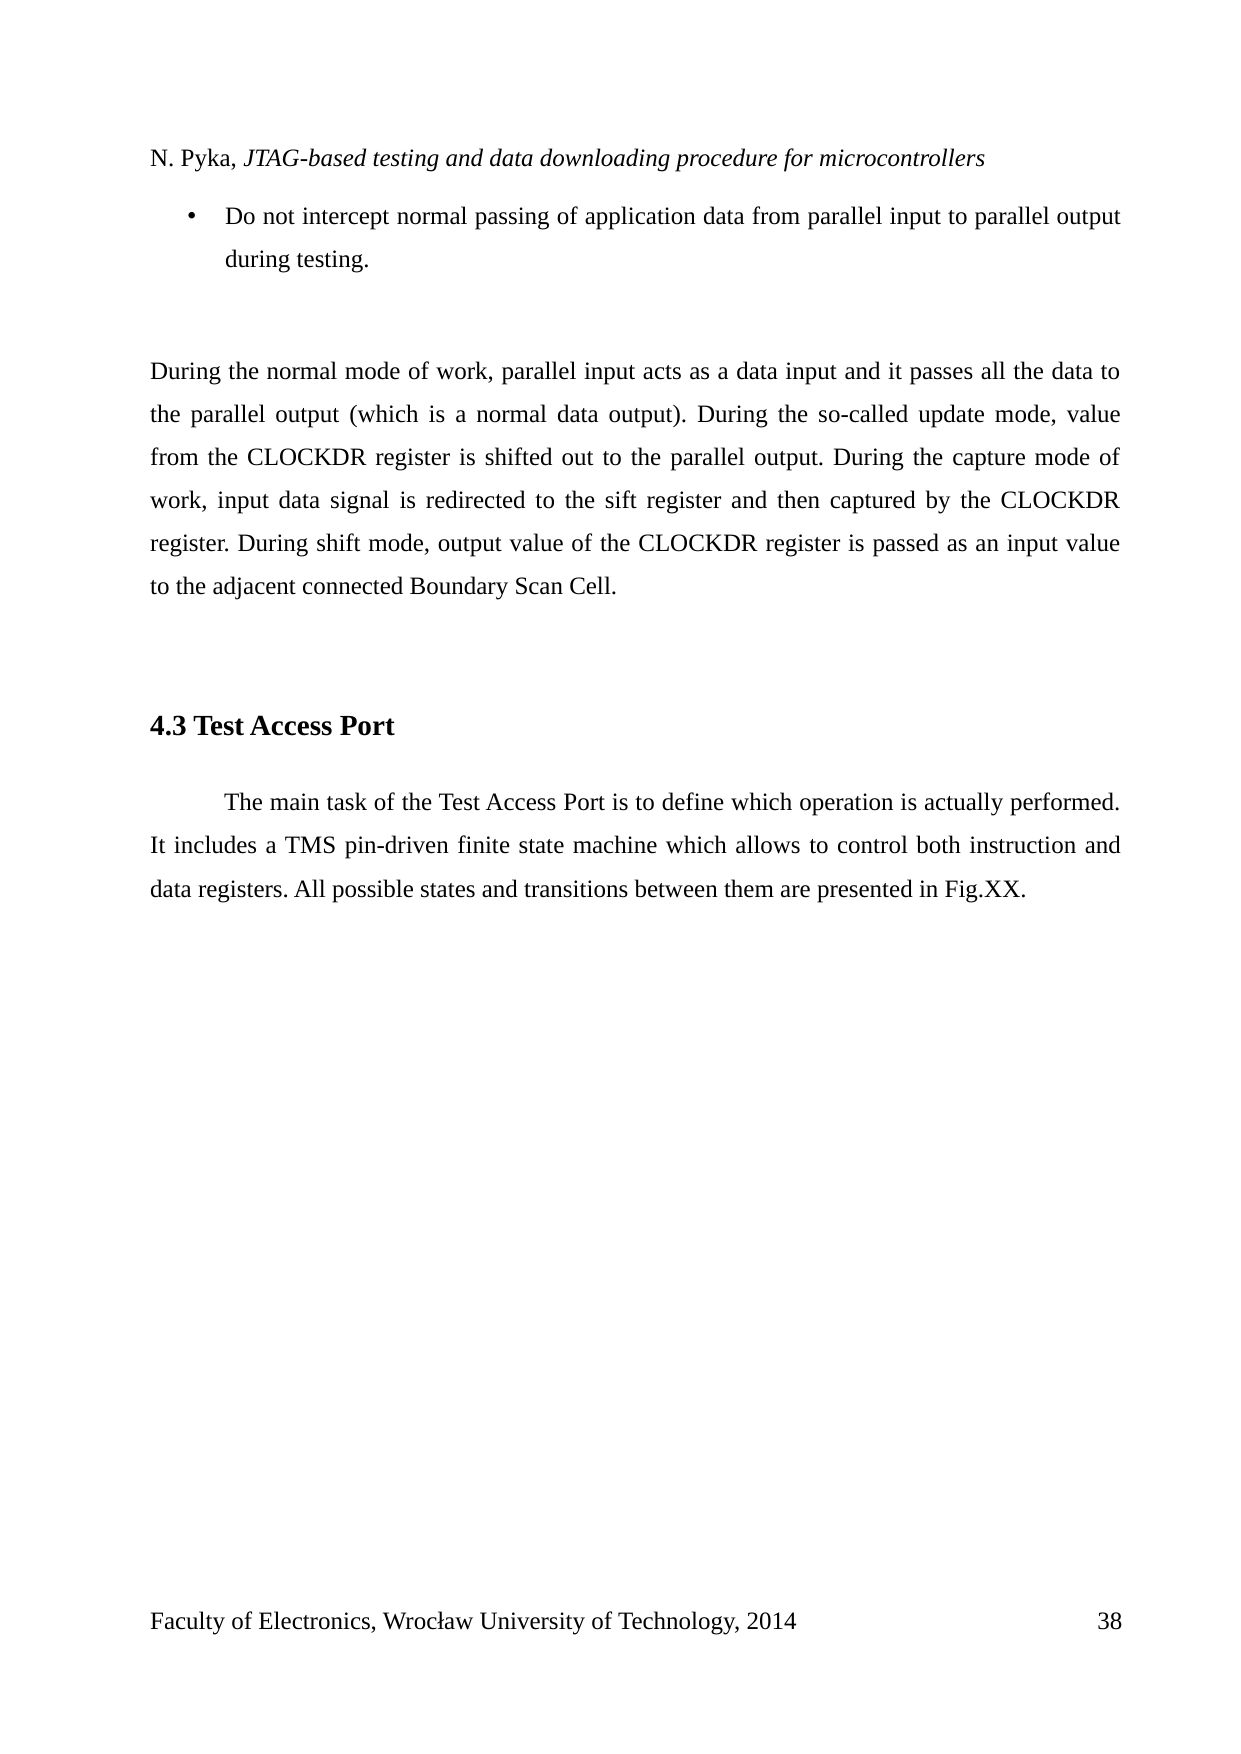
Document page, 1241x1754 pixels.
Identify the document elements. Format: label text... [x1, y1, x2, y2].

text During the normal mode of work, parallel input acts as a data input and it passes all the data to the parallel output (which is a normal data output). During the so-called update mode, value from the CLOCKDR register is shifted out to the parallel output. During the capture mode of work, input data signal is redirected to the sift register and then captured by the CLOCKDR register. During shift mode, output value of the CLOCKDR register is passed as an input value to the adjacent connected Boundary Scan Cell. [150, 356, 1122, 600]
text The main task of the Test Access Port is to define which operation is actually performed. It includes a TMS pin-driven finite state machine which allows to control both instruction and data registers. All possible states and transitions between them are presented in Fig.XX. [150, 787, 1122, 902]
subtitle 4.3 Test Access Port [150, 708, 1122, 741]
list Do not intercept normal passing of application data from parallel input to parallel output during testing. [187, 201, 1122, 273]
